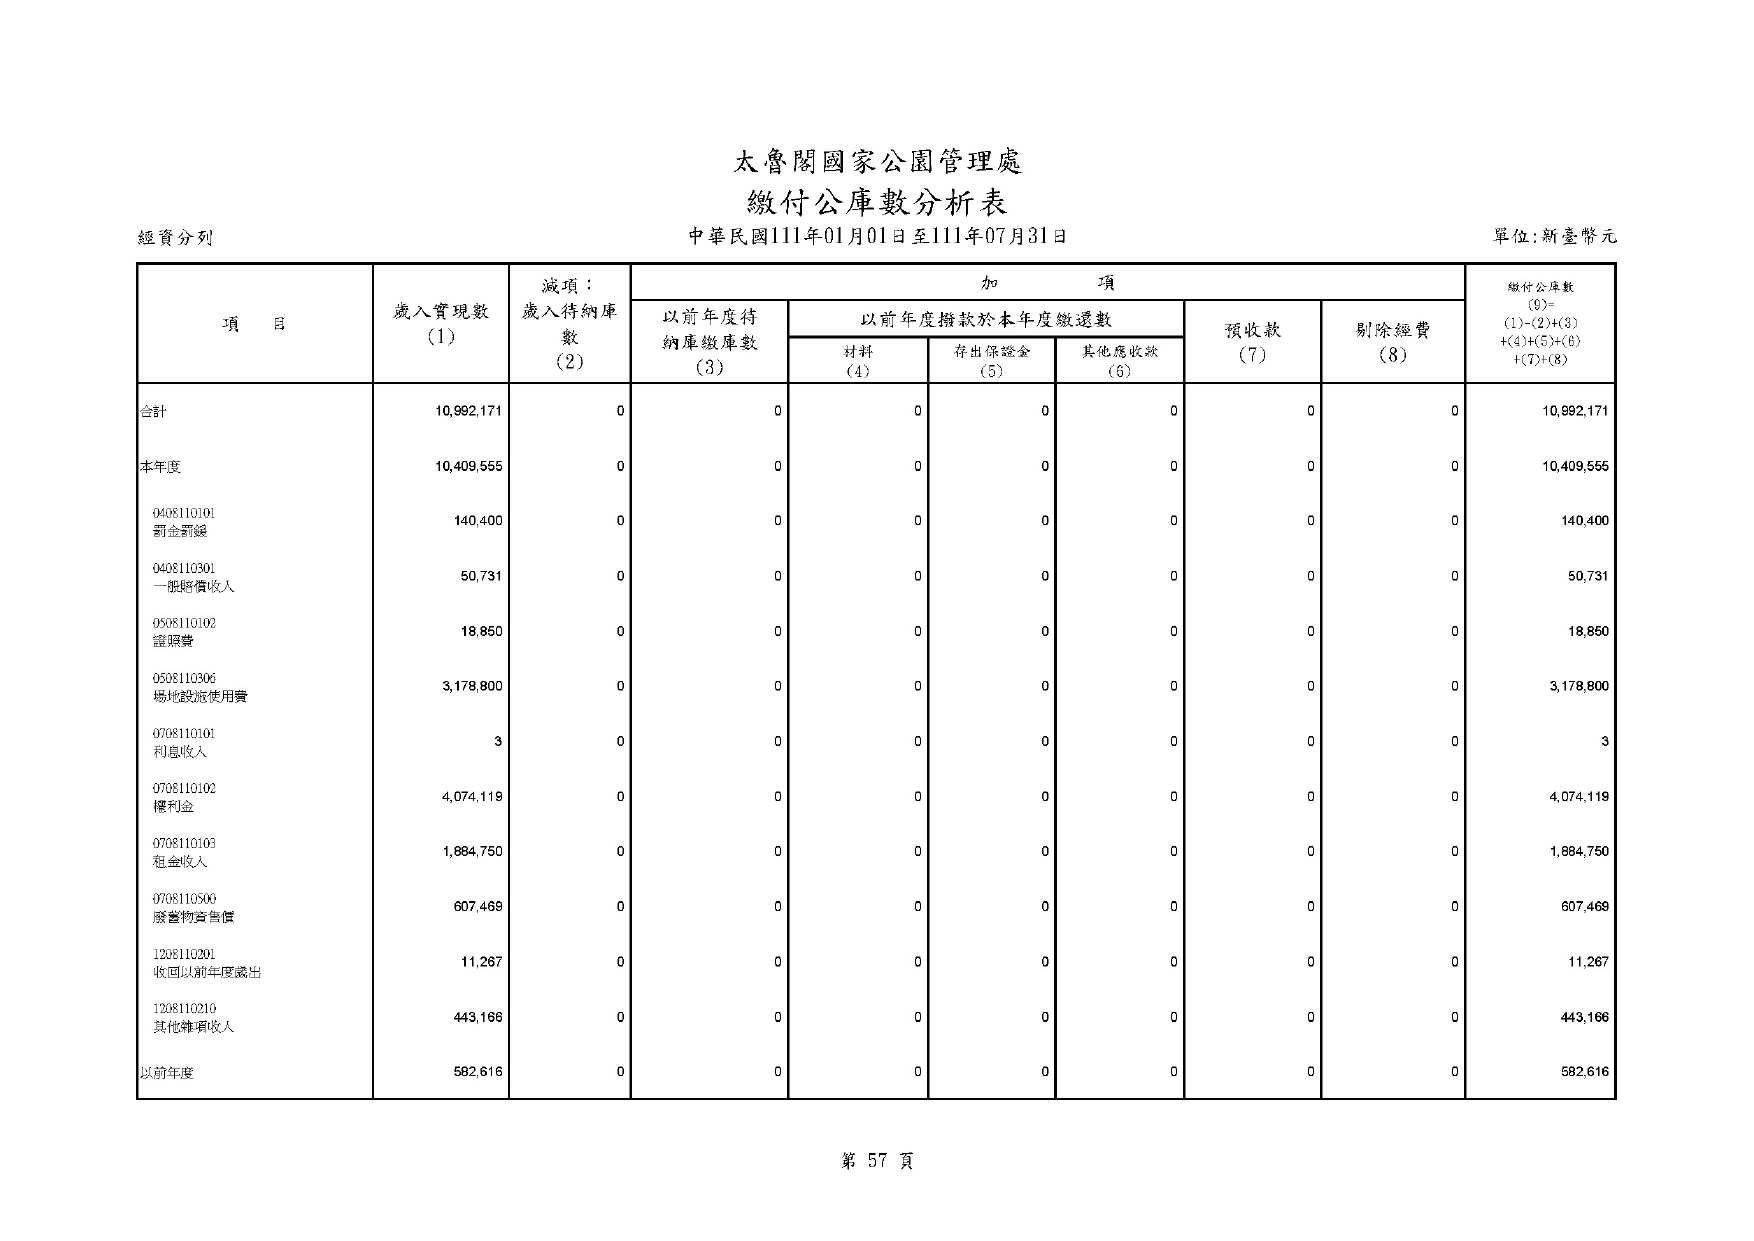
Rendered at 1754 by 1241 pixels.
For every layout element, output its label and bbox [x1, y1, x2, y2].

picture [59, 59, 1695, 1216]
